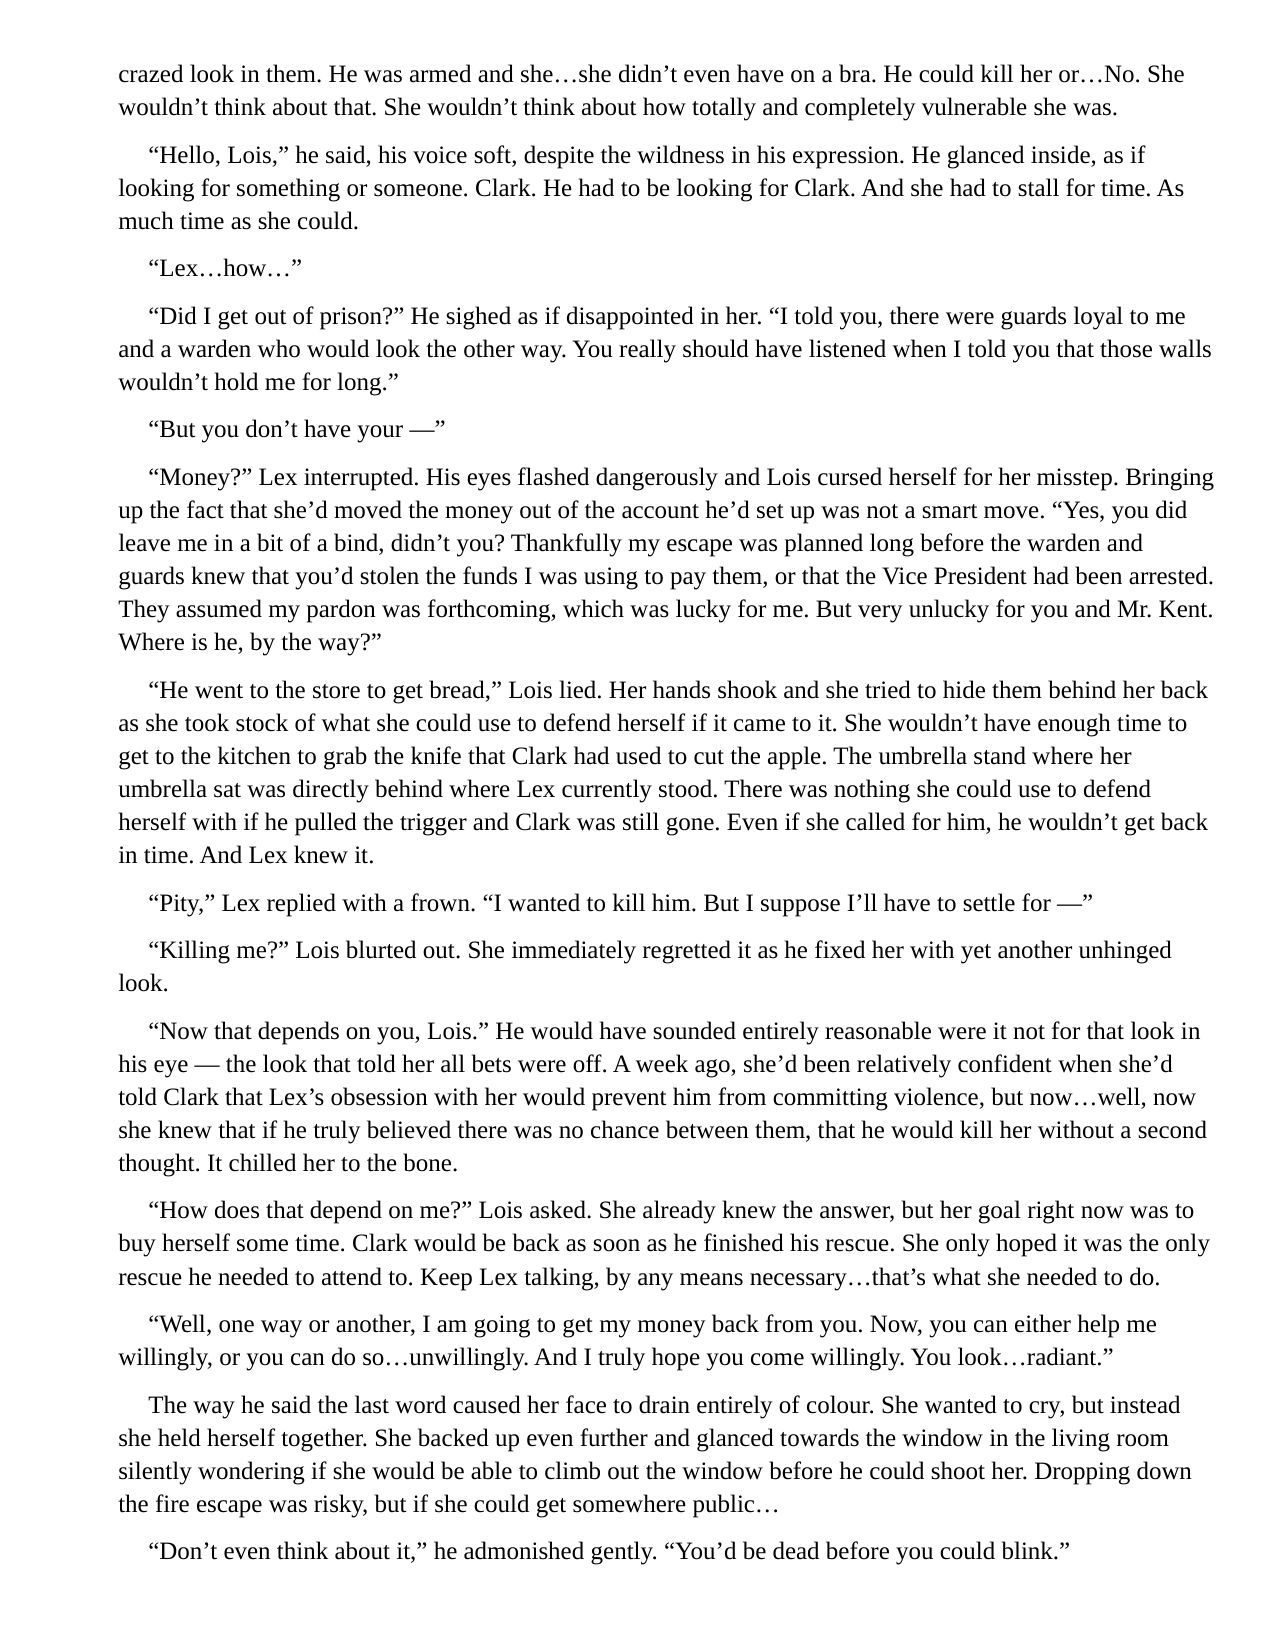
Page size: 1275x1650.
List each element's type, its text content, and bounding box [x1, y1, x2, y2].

text “Money?” Lex interrupted. His eyes flashed dangerously and Lois cursed herself for her misstep. Bringing up the fact that she’d moved the money out of the account he’d set up was not a smart move. “Yes, you did leave me in a bit of a bind, didn’t you? Thankfully my escape was planned long before the warden and guards knew that you’d stolen the funds I was using to pay them, or that the Vice President had been arrested. They assumed my pardon was forthcoming, which was lucky for me. But very unlucky for you and Mr. Kent. Where is he, by the way?” [118, 462, 1216, 656]
text “Now that depends on you, Lois.” He would have sounded entirely reasonable were it not for that look in his eye — the look that told her all bets were off. A week ago, she’d been relatively confident when she’d told Clark that Lex’s obsession with her would prevent him from committing violence, but now…well, now she knew that if he truly believed there was no chance between them, that he would kill her without a second thought. It chilled her to the bone. [118, 1016, 1216, 1177]
text crazed look in them. He was armed and she…she didn’t even have on a bra. He could kill her or…No. She wouldn’t think about that. She wouldn’t think about how totally and completely vulnerable she was. [118, 59, 1216, 121]
text “Well, one way or another, I am going to get my money back from you. Now, you can either help me willingly, or you can do so…unwillingly. And I truly hope you come willingly. You look…radiant.” [118, 1309, 1216, 1371]
text “How does that depend on me?” Lois asked. She already knew the answer, but her goal right now was to buy herself some time. Clark would be back as soon as he finished his rescue. She only hoped it was the only rescue he needed to attend to. Keep Lex talking, by any means necessary…that’s what she needed to do. [118, 1196, 1216, 1290]
text “Did I get out of prison?” He sighed as if disappointed in her. “I told you, there were guards loyal to me and a warden who would look the other way. You really should have listened when I told you that those walls wouldn’t hold me for long.” [118, 301, 1216, 396]
text The way he said the last word caused her face to drain entirely of colour. She wanted to cry, but instead she held herself together. She backed up even further and glanced towards the window in the living room silently wondering if she would be able to climb out the window before he could shoot her. Dropping down the fire escape was risky, but if she could get somewhere public… [118, 1390, 1216, 1518]
text “Hello, Lois,” he said, his voice soft, despite the wildness in his expression. He glanced inside, as if looking for something or someone. Clark. He had to be looking for Clark. And she had to stall for time. As much time as she could. [118, 140, 1216, 234]
text “But you don’t have your —” [118, 414, 1216, 443]
text “Pity,” Lex replied with a frown. “I wanted to kill him. But I suppose I’ll have to settle for —” [118, 888, 1216, 916]
text “Killing me?” Lois blurted out. She immediately regretted it as he fixed her with yet another unhinged look. [118, 935, 1216, 997]
text “Lex…how…” [118, 253, 1216, 282]
text “He went to the store to get bread,” Lois lied. Her hands shook and she tried to hide them behind her back as she took stock of what she could use to defend herself if it came to it. She wouldn’t have enough time to get to the kitchen to grab the knife that Clark had used to cut the apple. The umbrella stand where her umbrella sat was directly behind where Lex currently stood. There was nothing she could use to defend herself with if he pulled the trigger and Clark was still gone. Even if she called for him, he wouldn’t get back in time. And Lex knew it. [118, 675, 1216, 869]
text “Don’t even think about it,” he admonished gently. “You’d be dead before you could blink.” [118, 1536, 1216, 1565]
